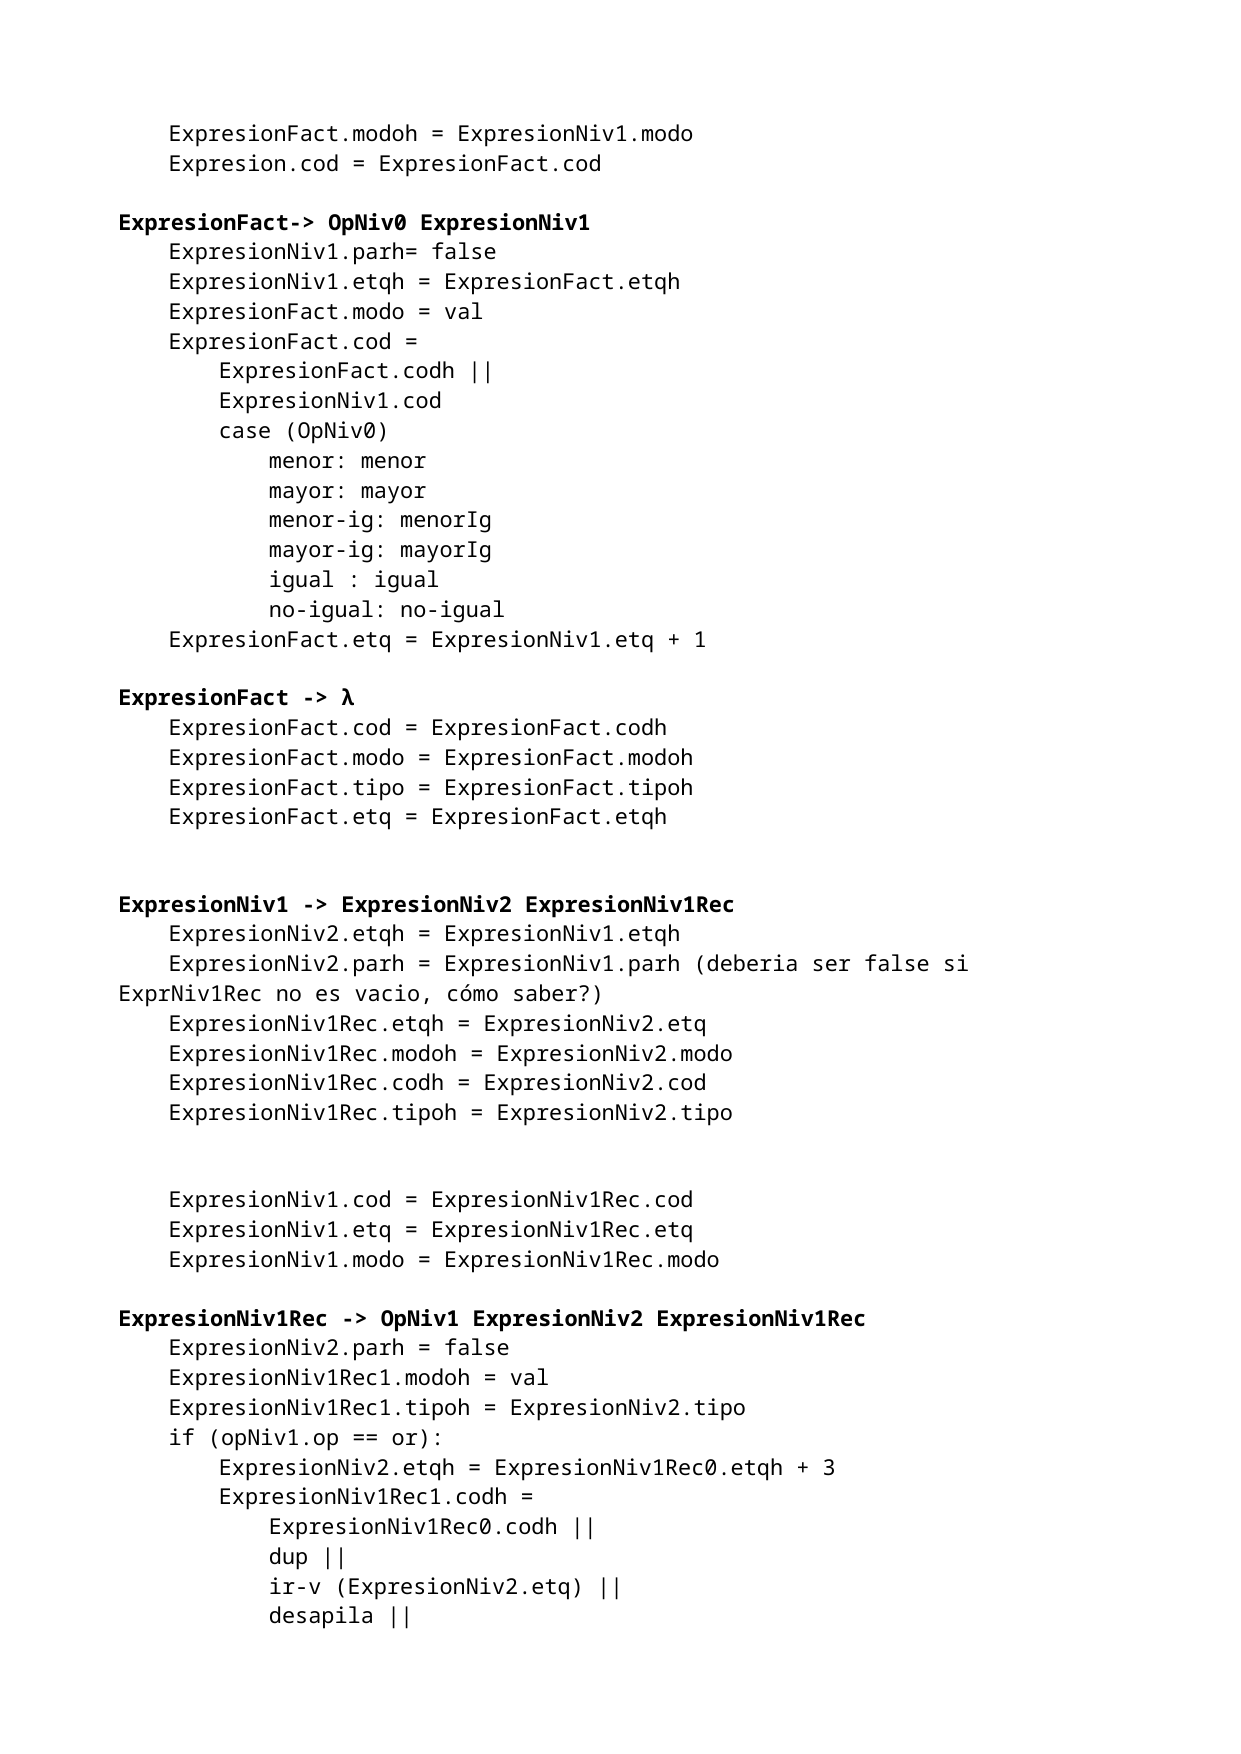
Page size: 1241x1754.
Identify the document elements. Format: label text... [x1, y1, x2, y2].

text ExpresionFact.modo = ExpresionFact.modoh [118, 742, 1122, 771]
text ExpresionNiv1.etq = ExpresionNiv1Rec.etq [118, 1214, 1122, 1244]
text menor: menor [118, 445, 1122, 474]
text ExpresionFact -> λ [118, 682, 1122, 712]
text dup || [118, 1541, 1122, 1571]
text ExpresionFact.cod = ExpresionFact.codh [118, 712, 1122, 742]
text Expresion.cod = ExpresionFact.cod [118, 148, 1122, 178]
text ExpresionNiv2.parh = false [118, 1332, 1122, 1362]
text ExpresionNiv1.cod [118, 385, 1122, 415]
text ExpresionNiv1Rec0.codh || [118, 1511, 1122, 1541]
text ExpresionNiv1.etqh = ExpresionFact.etqh [118, 266, 1122, 296]
text mayor: mayor [118, 474, 1122, 504]
text ir-v (ExpresionNiv2.etq) || [118, 1571, 1122, 1600]
text ExpresionNiv1.modo = ExpresionNiv1Rec.modo [118, 1244, 1122, 1274]
text ExpresionNiv1Rec1.modoh = val [118, 1362, 1122, 1392]
text ExpresionNiv1Rec.codh = ExpresionNiv2.cod [118, 1067, 1122, 1097]
text ExpresionNiv1Rec1.tipoh = ExpresionNiv2.tipo [118, 1392, 1122, 1422]
text ExpresionFact.cod = [118, 326, 1122, 355]
text ExpresionNiv1.cod = ExpresionNiv1Rec.cod [118, 1184, 1122, 1214]
text ExpresionNiv2.parh = ExpresionNiv1.parh (deberia ser false si ExprNiv1Rec no es vacio, cómo saber?) [118, 948, 1122, 1008]
text no-igual: no-igual [118, 594, 1122, 623]
text ExpresionNiv1 -> ExpresionNiv2 ExpresionNiv1Rec [118, 888, 1122, 918]
text desapila || [118, 1600, 1122, 1630]
text ExpresionNiv2.etqh = ExpresionNiv1.etqh [118, 918, 1122, 948]
text ExpresionNiv1Rec.etqh = ExpresionNiv2.etq [118, 1008, 1122, 1037]
text ExpresionNiv1.parh= false [118, 236, 1122, 266]
text ExpresionFact.modo = val [118, 296, 1122, 326]
text ExpresionFact.modoh = ExpresionNiv1.modo [118, 118, 1122, 148]
text ExpresionFact.tipo = ExpresionFact.tipoh [118, 771, 1122, 801]
text ExpresionNiv1Rec.tipoh = ExpresionNiv2.tipo [118, 1097, 1122, 1127]
text igual : igual [118, 564, 1122, 594]
text ExpresionFact.etq = ExpresionFact.etqh [118, 801, 1122, 831]
text ExpresionNiv2.etqh = ExpresionNiv1Rec0.etqh + 3 [118, 1451, 1122, 1481]
text if (opNiv1.op == or): [118, 1422, 1122, 1451]
text ExpresionNiv1Rec1.codh = [118, 1481, 1122, 1511]
text ExpresionNiv1Rec.modoh = ExpresionNiv2.modo [118, 1037, 1122, 1067]
text ExpresionFact-> OpNiv0 ExpresionNiv1 [118, 206, 1122, 236]
text case (OpNiv0) [118, 415, 1122, 445]
text menor-ig: menorIg [118, 504, 1122, 534]
text ExpresionNiv1Rec -> OpNiv1 ExpresionNiv2 ExpresionNiv1Rec [118, 1302, 1122, 1332]
text ExpresionFact.codh || [118, 355, 1122, 385]
text mayor-ig: mayorIg [118, 534, 1122, 564]
text ExpresionFact.etq = ExpresionNiv1.etq + 1 [118, 623, 1122, 653]
